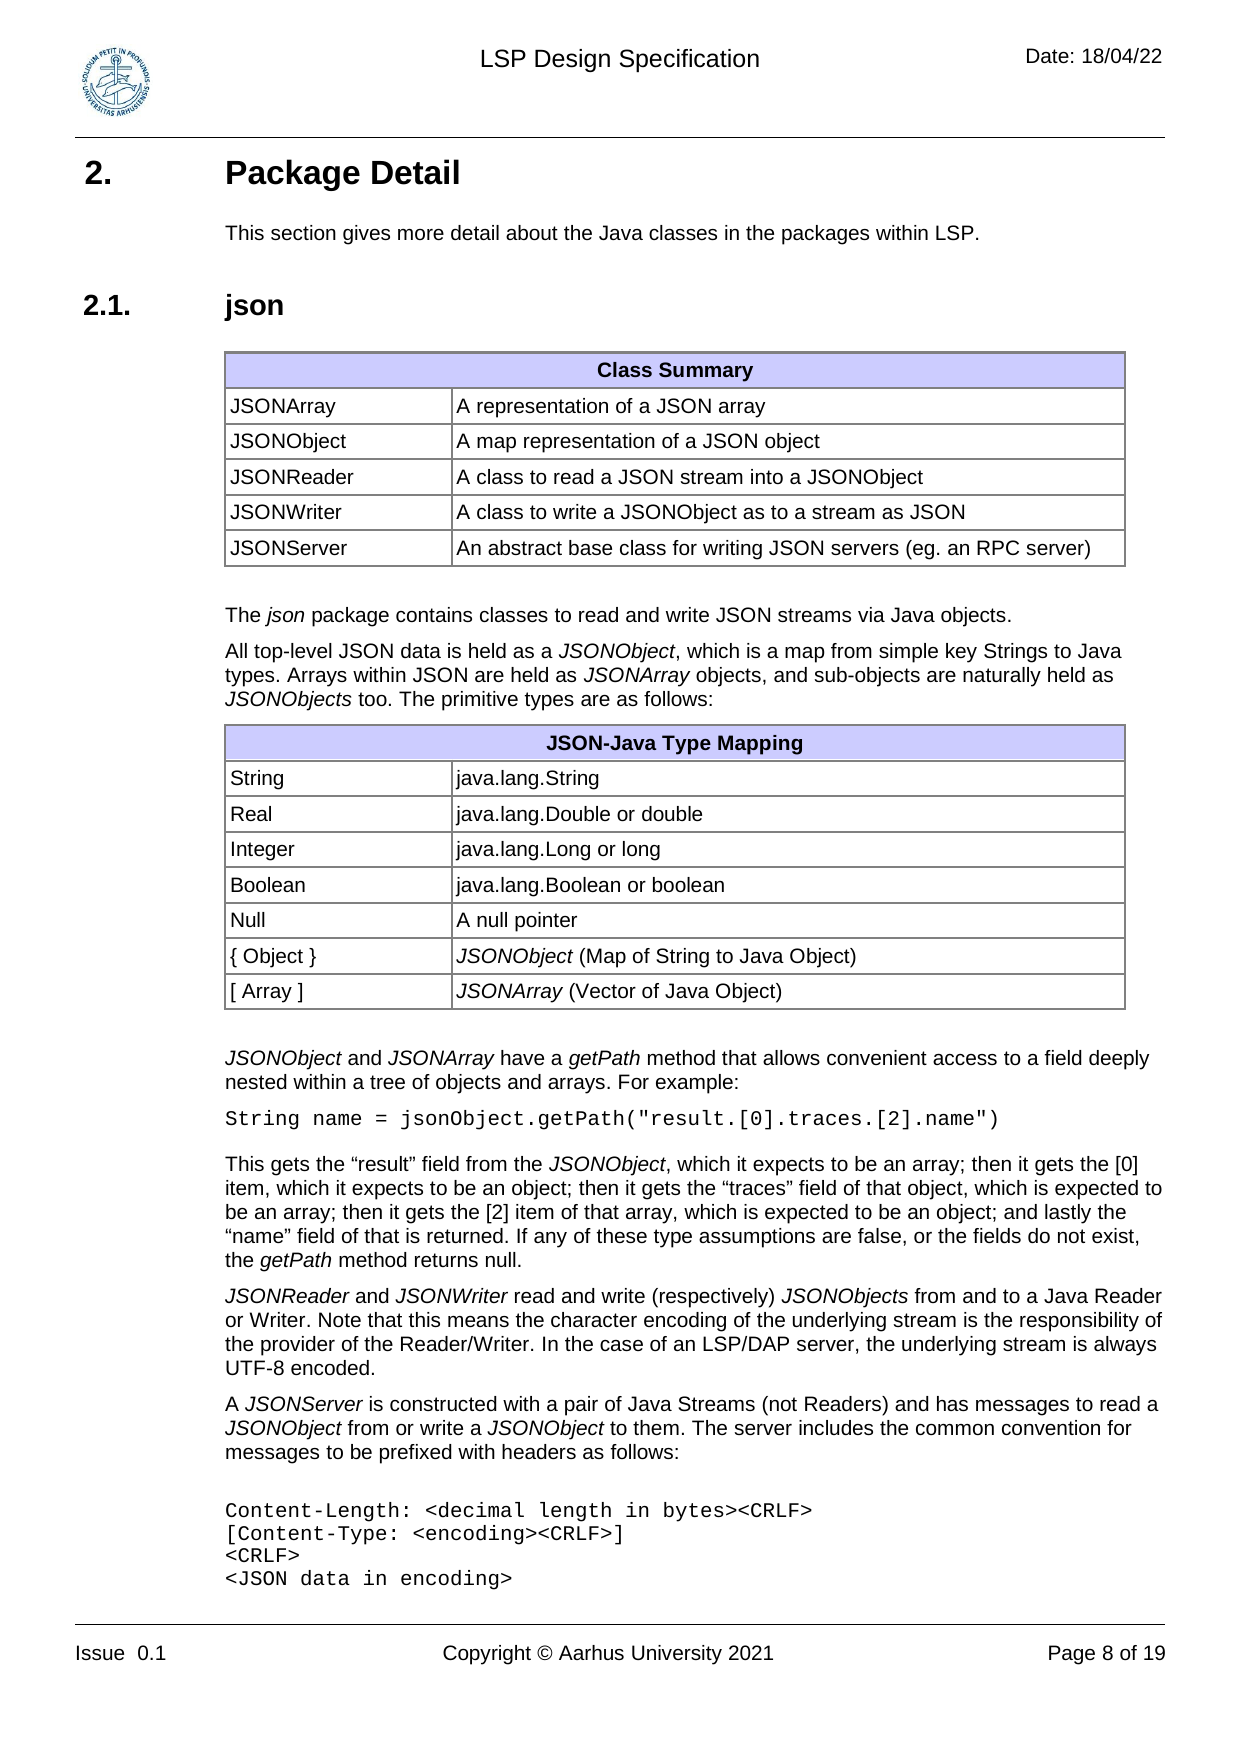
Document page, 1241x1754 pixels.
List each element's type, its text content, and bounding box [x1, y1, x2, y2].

text A JSONServer is constructed with a pair of Java Streams (not Readers) and has messages to read a JSONObject from or write a JSONObject to them. The server includes the common convention for messages to be prefixed with headers as follows: [225, 1393, 1165, 1464]
table_cell java.lang.String [453, 762, 1124, 795]
table_cell [ Array ] [226, 975, 451, 1008]
text The json package contains classes to read and write JSON streams via Java objects. [225, 603, 1165, 627]
table_cell A map representation of a JSON object [453, 425, 1124, 458]
table_cell JSONArray [226, 389, 451, 422]
table_cell Boolean [226, 868, 451, 902]
table_header Class Summary [226, 354, 1124, 387]
table_cell java.lang.Long or long [453, 833, 1124, 866]
table_cell JSONObject [226, 425, 451, 458]
table_cell JSONReader [226, 460, 451, 493]
table_cell java.lang.Double or double [453, 797, 1124, 831]
table_cell Integer [226, 833, 451, 866]
table_cell A class to read a JSON stream into a JSONObject [453, 460, 1124, 493]
text String name = jsonObject.getPath("result.[0].traces.[2].name") [225, 1107, 1165, 1129]
text This gets the “result” field from the JSONObject, which it expects to be an array; then it gets the [0] item, which it expects to be an object; then it gets the “traces” field of that object, which is expected to be an array; then it gets the [2] item of that array, which is expected to be an object; and lastly the “name” field of that is returned. If any of these type assumptions are false, or the fields do not exist, the getPath method returns null. [225, 1152, 1165, 1272]
table_cell A class to write a JSONObject as to a stream as JSON [453, 496, 1124, 529]
table_cell Real [226, 797, 451, 831]
table_cell An abstract base class for writing JSON servers (eg. an RPC server) [453, 531, 1124, 564]
subtitle Package Detail [75, 153, 1165, 191]
table_cell A representation of a JSON array [453, 389, 1124, 422]
table_header JSON-Java Type Mapping [226, 726, 1124, 759]
table_cell A null pointer [453, 904, 1124, 937]
text JSONObject and JSONArray have a getPath method that allows convenient access to a field deeply nested within a tree of objects and arrays. For example: [225, 1047, 1165, 1094]
table_cell JSONWriter [226, 496, 451, 529]
text All top-level JSON data is held as a JSONObject, which is a map from simple key Strings to Java types. Arrays within JSON are held as JSONArray objects, and sub-objects are naturally held as JSONObjects too. The primitive types are as follows: [225, 639, 1165, 711]
text <CRLF> [225, 1544, 1165, 1567]
table_cell JSONServer [226, 531, 451, 564]
picture [78, 44, 153, 120]
table_cell String [226, 762, 451, 795]
table_cell java.lang.Boolean or boolean [453, 868, 1124, 902]
table_cell Null [226, 904, 451, 937]
text JSONReader and JSONWriter read and write (respectively) JSONObjects from and to a Java Reader or Writer. Note that this means the character encoding of the underlying stream is the responsibility of the provider of the Reader/Writer. In the case of an LSP/DAP server, the underlying stream is always UTF-8 encoded. [225, 1284, 1165, 1380]
table_cell { Object } [226, 939, 451, 973]
text <JSON data in encoding> [225, 1567, 1165, 1589]
text Content-Length: <decimal length in bytes><CRLF> [225, 1499, 1165, 1522]
text This section gives more detail about the Java classes in the packages within LSP. [225, 221, 1165, 245]
table_cell JSONObject (Map of String to Java Object) [453, 939, 1124, 973]
text [Content-Type: <encoding><CRLF>] [225, 1522, 1165, 1544]
table_cell JSONArray (Vector of Java Object) [453, 975, 1124, 1008]
subtitle json [75, 288, 1165, 321]
